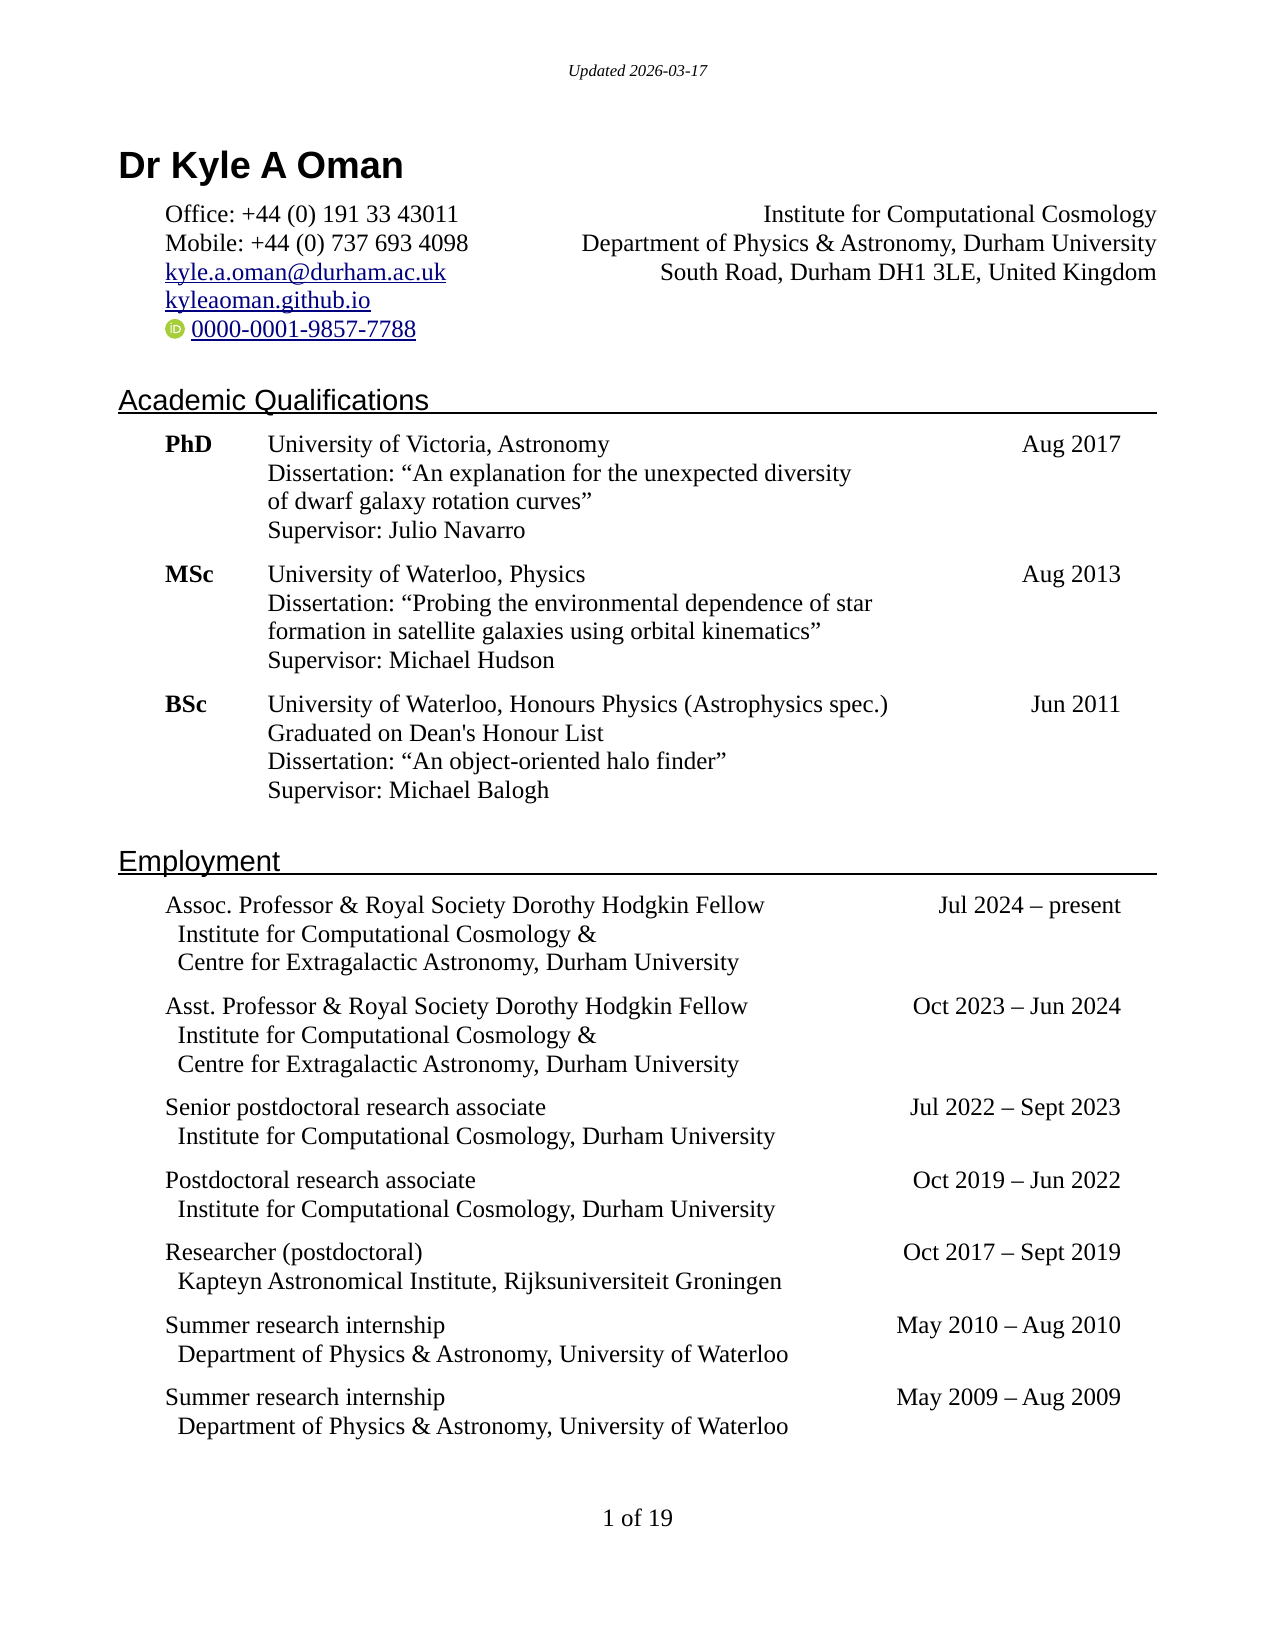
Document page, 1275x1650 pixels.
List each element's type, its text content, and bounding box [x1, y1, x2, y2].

text Researcher (postdoctoral) Oct 2017 – Sept 2019 Kapteyn Astronomical Institute, Rijksuniversiteit Groningen [118, 1237, 1157, 1295]
text Mobile: +44 (0) 737 693 4098 Department of Physics & Astronomy, Durham University [118, 228, 1157, 257]
text MSc University of Waterloo, Physics Aug 2013 Dissertation: “Probing the environmental dependence of star formation in satellite galaxies using orbital kinematics” Supervisor: Michael Hudson [118, 559, 1157, 674]
text Summer research internship May 2010 – Aug 2010 Department of Physics & Astronomy, University of Waterloo [118, 1310, 1157, 1367]
text Summer research internship May 2009 – Aug 2009 Department of Physics & Astronomy, University of Waterloo [118, 1382, 1157, 1440]
subtitle Employment [118, 844, 1157, 873]
text PhD University of Victoria, Astronomy Aug 2017 Dissertation: “An explanation for the unexpected diversity of dwarf galaxy rotation curves” Supervisor: Julio Navarro [118, 429, 1157, 544]
text 0000-0001-9857-7788 [118, 314, 1157, 343]
text Assoc. Professor & Royal Society Dorothy Hodgkin Fellow Jul 2024 – present Institute for Computational Cosmology & Centre for Extragalactic Astronomy, Durham University [118, 890, 1157, 976]
text kyle.a.oman@durham.ac.uk South Road, Durham DH1 3LE, United Kingdom kyleaoman.github.io [118, 257, 1157, 314]
text Senior postdoctoral research associate Jul 2022 – Sept 2023 Institute for Computational Cosmology, Durham University [118, 1092, 1157, 1150]
text Asst. Professor & Royal Society Dorothy Hodgkin Fellow Oct 2023 – Jun 2024 Institute for Computational Cosmology & Centre for Extragalactic Astronomy, Durham University [118, 991, 1157, 1077]
text BSc University of Waterloo, Honours Physics (Astrophysics spec.) Jun 2011 Graduated on Dean's Honour List Dissertation: “An object-oriented halo finder” Supervisor: Michael Balogh [118, 689, 1157, 804]
subtitle Academic Qualifications [118, 383, 1157, 412]
text Postdoctoral research associate Oct 2019 – Jun 2022 Institute for Computational Cosmology, Durham University [118, 1165, 1157, 1222]
subtitle Dr Kyle A Oman [118, 143, 1157, 187]
text Office: +44 (0) 191 33 43011 Institute for Computational Cosmology [118, 199, 1157, 228]
